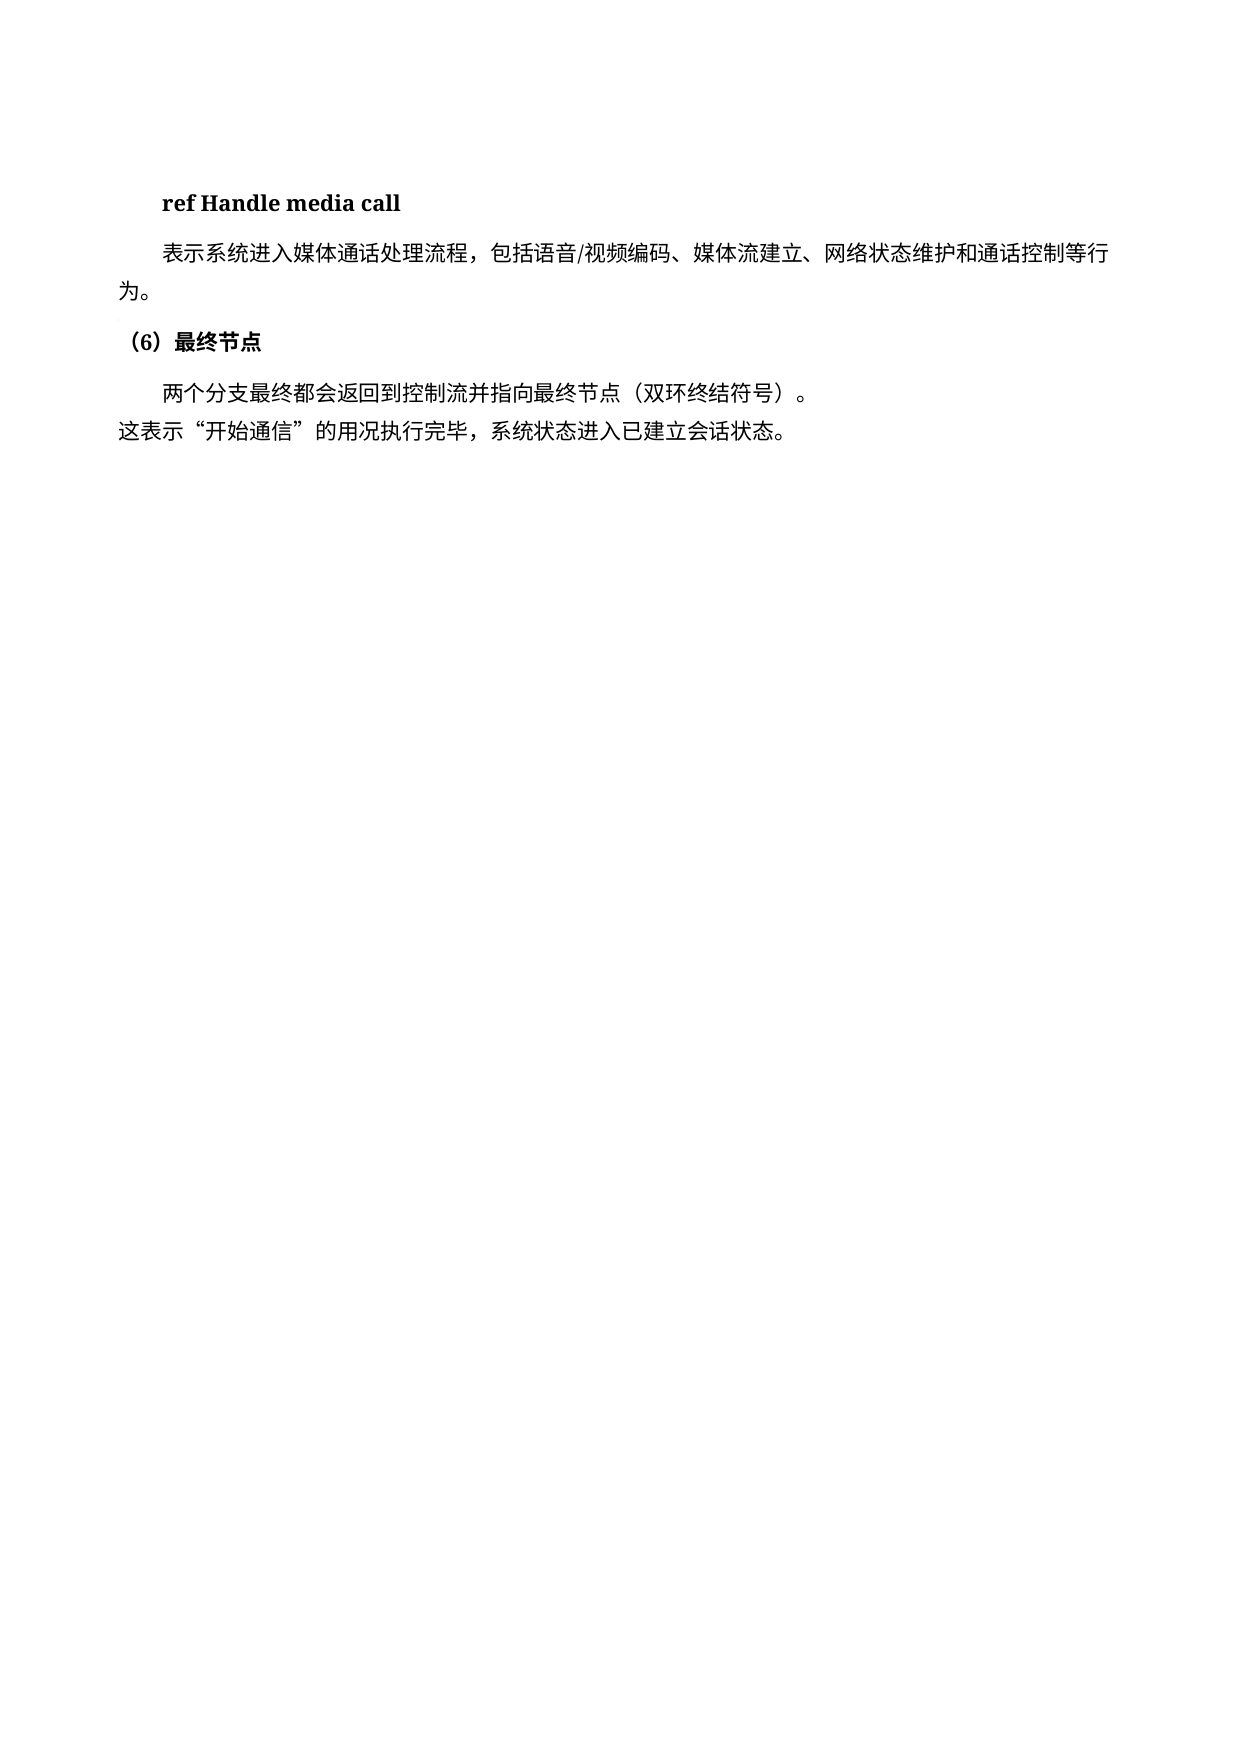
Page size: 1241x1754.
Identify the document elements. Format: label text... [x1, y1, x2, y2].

text 两个分支最终都会返回到控制流并指向最终节点（双环终结符号）。 这表示“开始通信”的用况执行完毕，系统状态进入已建立会话状态。 [118, 376, 1122, 446]
text 表示系统进入媒体通话处理流程，包括语音/视频编码、媒体流建立、网络状态维护和通话控制等行为。 [118, 236, 1122, 306]
text （6）最终节点 [118, 325, 1122, 357]
text ref Handle media call [118, 188, 1122, 217]
